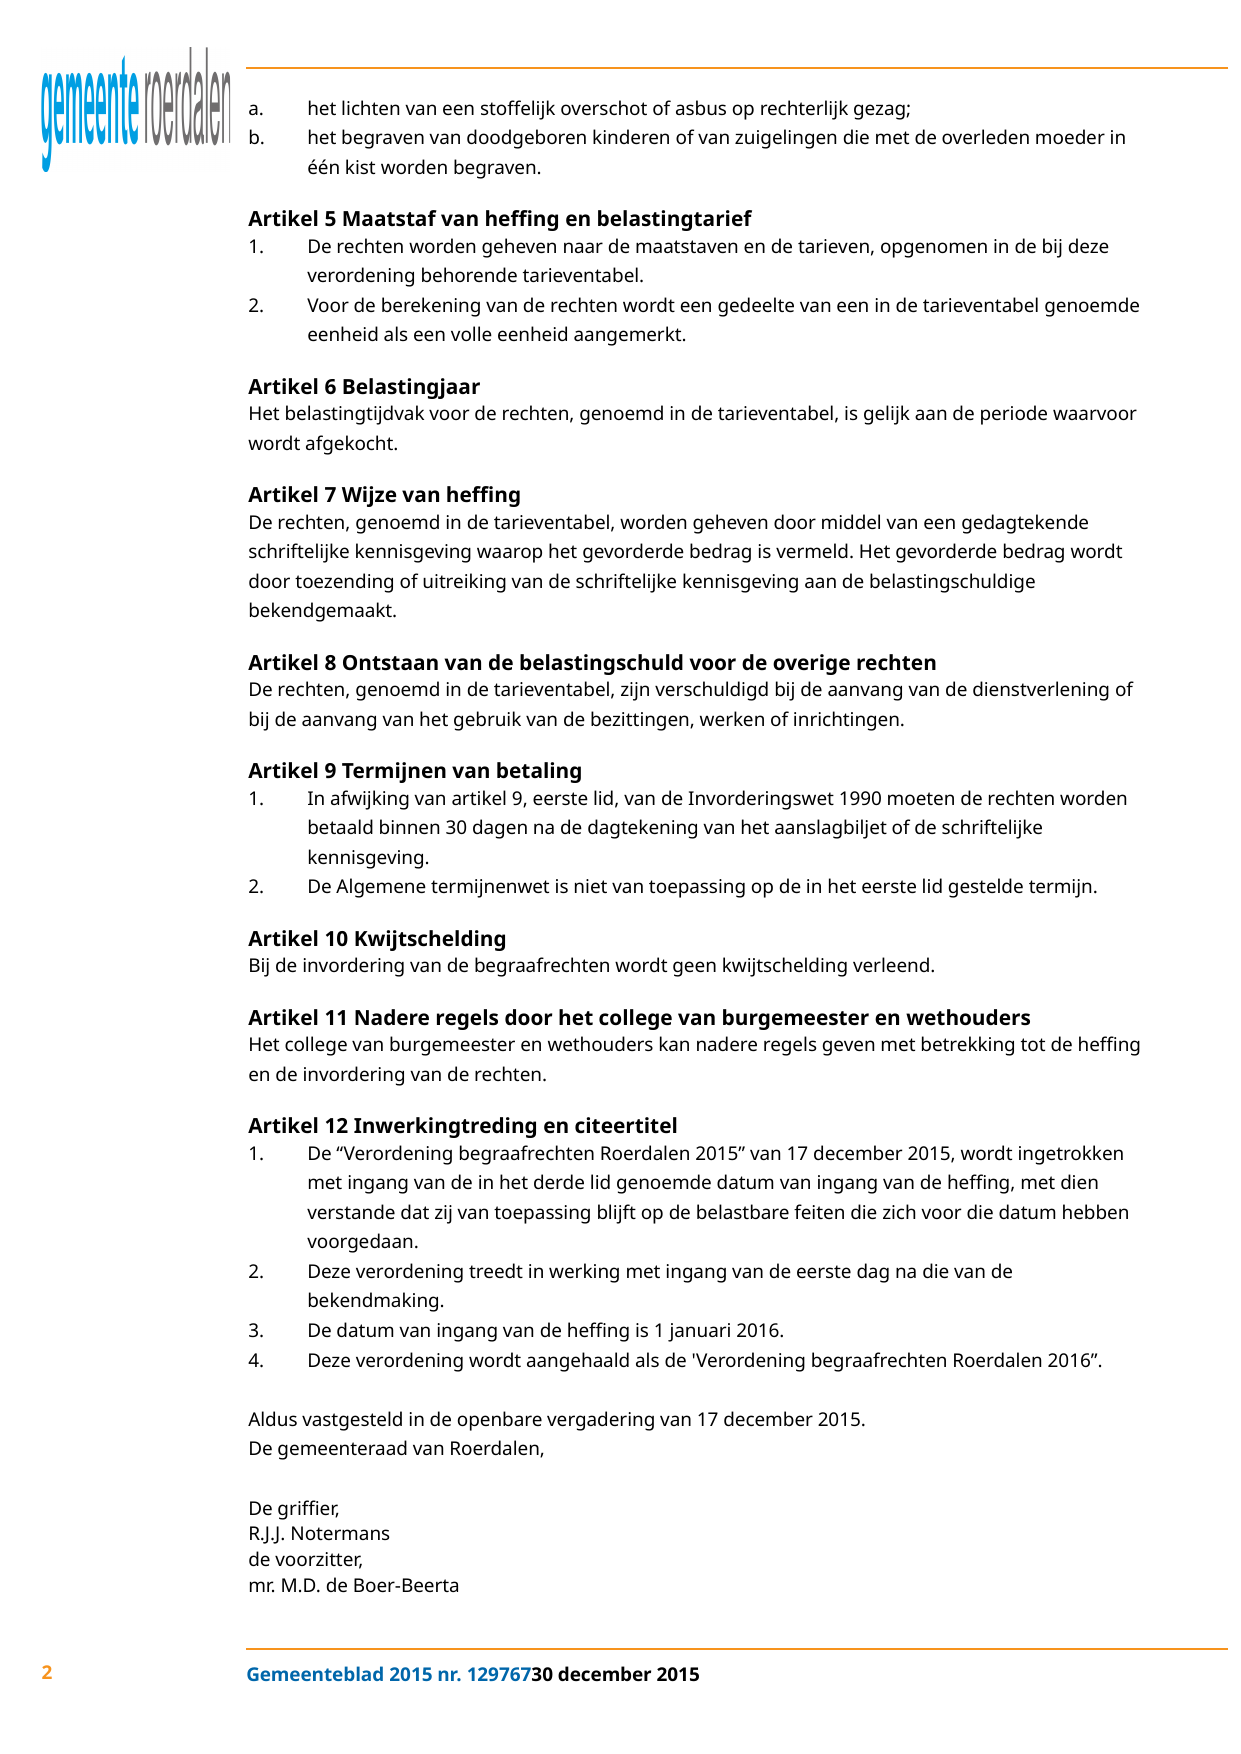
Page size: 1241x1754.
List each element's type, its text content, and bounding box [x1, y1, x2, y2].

text mr. M.D. de Boer-Beerta [248, 1572, 1152, 1598]
text Het belastingtijdvak voor de rechten, genoemd in de tarieventabel, is gelijk aan de periode waarvoor wordt afgekocht. [248, 400, 1152, 456]
picture [41, 134, 48, 172]
list De rechten worden geheven naar de maatstaven en de tarieven, opgenomen in de bij deze verordening behorende tarieventabel. [248, 233, 1152, 288]
list het begraven van doodgeboren kinderen of van zuigelingen die met de overleden moeder in één kist worden begraven. [248, 124, 1152, 180]
text Artikel 11 Nadere regels door het college van burgemeester en wethouders [248, 1003, 1152, 1031]
text R.J.J. Notermans [248, 1521, 1152, 1546]
list De datum van ingang van de heffing is 1 januari 2016. [248, 1317, 1152, 1343]
text Artikel 5 Maatstaf van heffing en belastingtarief [248, 204, 1152, 233]
list Deze verordening treedt in werking met ingang van de eerste dag na die van de bekendmaking. [248, 1258, 1152, 1313]
text Artikel 7 Wijze van heffing [248, 480, 1152, 509]
text Artikel 9 Termijnen van betaling [248, 756, 1152, 785]
text Aldus vastgesteld in de openbare vergadering van 17 december 2015. [248, 1406, 1152, 1432]
text de voorzitter, [248, 1546, 1152, 1572]
text Artikel 6 Belastingjaar [248, 372, 1152, 400]
text De griffier, [248, 1495, 1152, 1521]
text De rechten, genoemd in de tarieventabel, worden geheven door middel van een gedagtekende schriftelijke kennisgeving waarop het gevorderde bedrag is vermeld. Het gevorderde bedrag wordt door toezending of uitreiking van de schriftelijke kennisgeving aan de belastingschuldige bekendgemaakt. [248, 509, 1152, 623]
text Artikel 12 Inwerkingtreding en citeertitel [248, 1111, 1152, 1140]
text Het college van burgemeester en wethouders kan nadere regels geven met betrekking tot de heffing en de invordering van de rechten. [248, 1031, 1152, 1087]
list De “Verordening begraafrechten Roerdalen 2015” van 17 december 2015, wordt ingetrokken met ingang van de in het derde lid genoemde datum van ingang van de heffing, met dien verstande dat zij van toepassing blijft op de belastbare feiten die zich voor die datum hebben voorgedaan. [248, 1140, 1152, 1254]
list De Algemene termijnenwet is niet van toepassing op de in het eerste lid gestelde termijn. [248, 874, 1152, 899]
list In afwijking van artikel 9, eerste lid, van de Invorderingswet 1990 moeten de rechten worden betaald binnen 30 dagen na de dagtekening van het aanslagbiljet of de schriftelijke kennisgeving. [248, 785, 1152, 870]
text Bij de invordering van de begraafrechten wordt geen kwijtschelding verleend. [248, 952, 1152, 978]
text Artikel 10 Kwijtschelding [248, 924, 1152, 952]
list Voor de berekening van de rechten wordt een gedeelte van een in de tarieventabel genoemde eenheid als een volle eenheid aangemerkt. [248, 292, 1152, 347]
text De gemeenteraad van Roerdalen, [248, 1436, 1152, 1461]
picture [41, 47, 231, 172]
list Deze verordening wordt aangehaald als de 'Verordening begraafrechten Roerdalen 2016”. [248, 1347, 1152, 1373]
text Artikel 8 Ontstaan van de belastingschuld voor de overige rechten [248, 648, 1152, 676]
list het lichten van een stoffelijk overschot of asbus op rechterlijk gezag; [248, 95, 1152, 121]
text De rechten, genoemd in de tarieventabel, zijn verschuldigd bij de aanvang van de dienstverlening of bij de aanvang van het gebruik van de bezittingen, werken of inrichtingen. [248, 676, 1152, 732]
